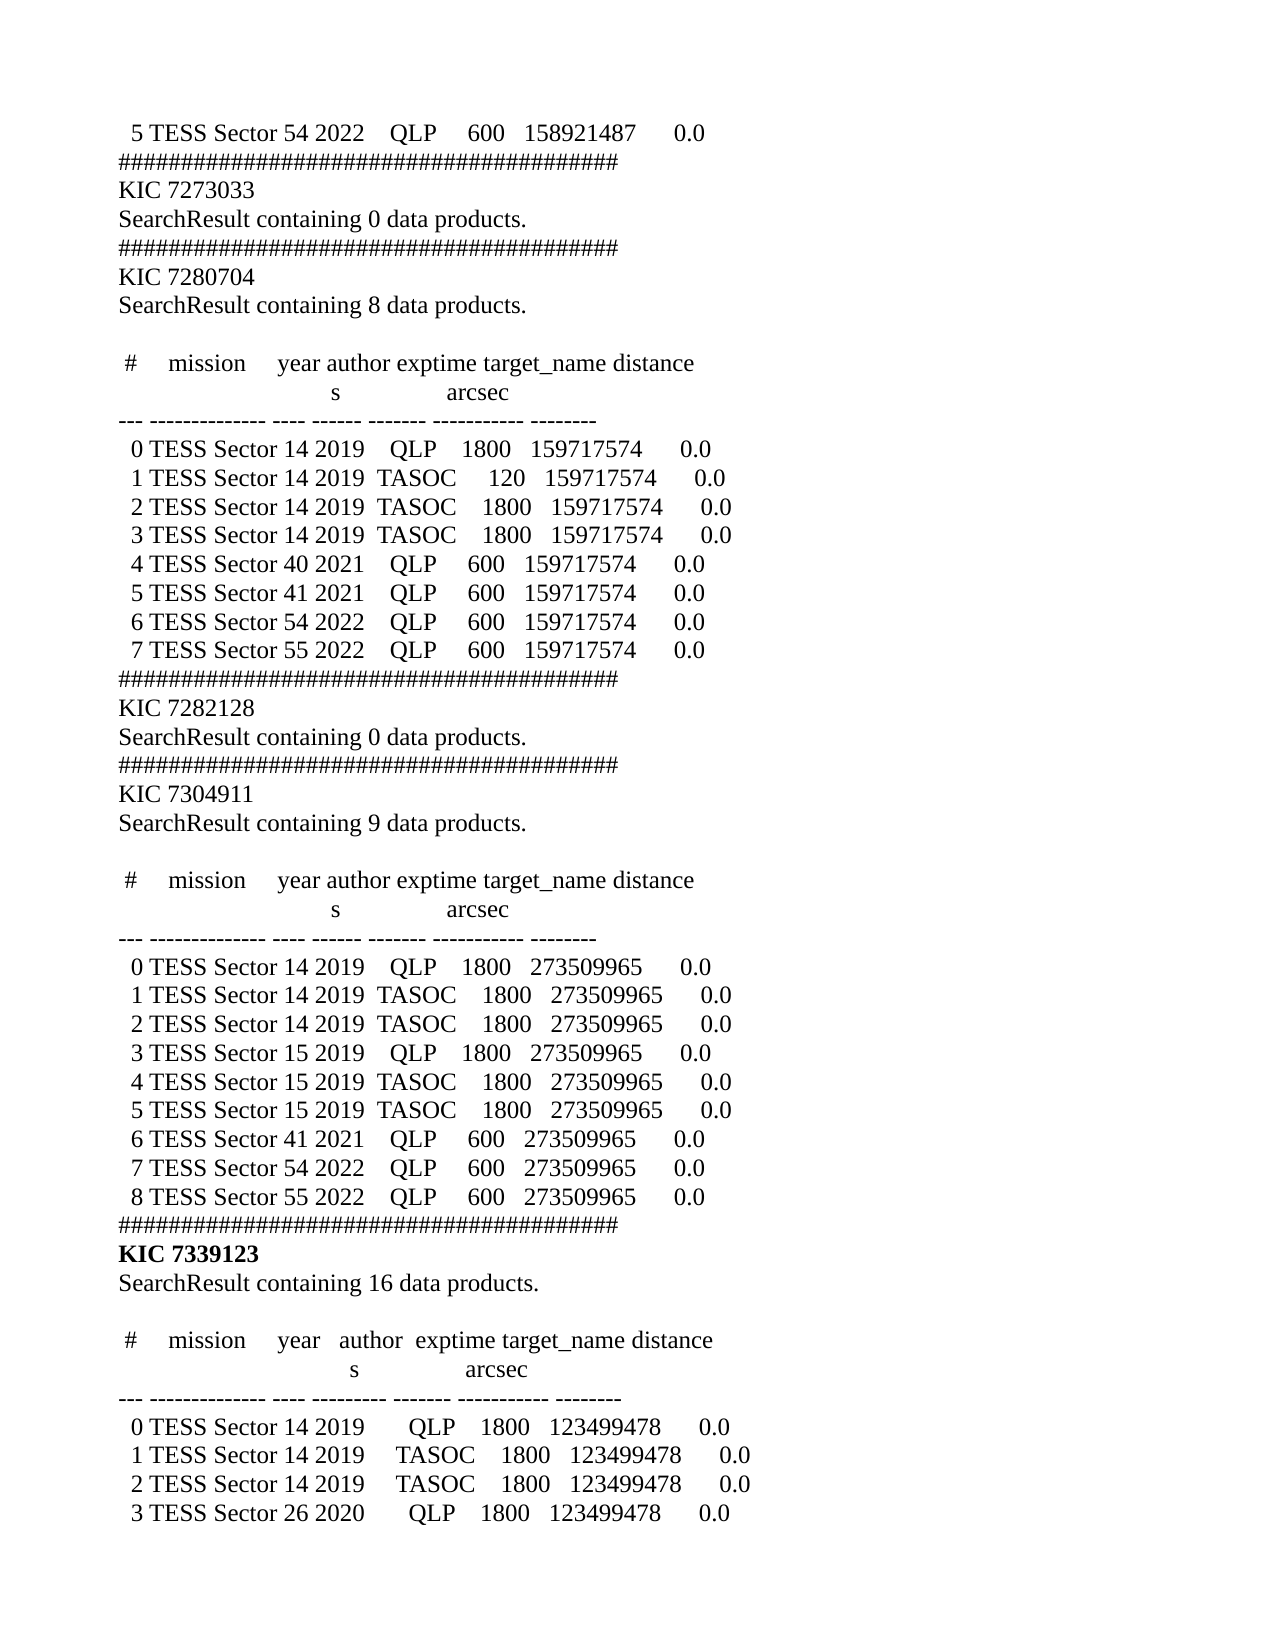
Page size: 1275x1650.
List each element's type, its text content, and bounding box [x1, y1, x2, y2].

text KIC 7304911 [118, 779, 1157, 808]
text --- -------------- ---- ------ ------- ----------- -------- [118, 406, 1157, 434]
text 1 TESS Sector 14 2019 TASOC 1800 123499478 0.0 [118, 1441, 1157, 1469]
text 8 TESS Sector 55 2022 QLP 600 273509965 0.0 [118, 1182, 1157, 1211]
text ######################################## [118, 1211, 1157, 1239]
text KIC 7273033 [118, 176, 1157, 204]
text 3 TESS Sector 26 2020 QLP 1800 123499478 0.0 [118, 1498, 1157, 1527]
text 2 TESS Sector 14 2019 TASOC 1800 123499478 0.0 [118, 1469, 1157, 1498]
text --- -------------- ---- ------ ------- ----------- -------- [118, 923, 1157, 952]
text ######################################## [118, 233, 1157, 262]
text 0 TESS Sector 14 2019 QLP 1800 159717574 0.0 [118, 434, 1157, 463]
text KIC 7280704 [118, 262, 1157, 291]
text 4 TESS Sector 40 2021 QLP 600 159717574 0.0 [118, 549, 1157, 578]
text 3 TESS Sector 14 2019 TASOC 1800 159717574 0.0 [118, 521, 1157, 549]
text 4 TESS Sector 15 2019 TASOC 1800 273509965 0.0 [118, 1067, 1157, 1096]
text s arcsec [118, 894, 1157, 923]
text ######################################## [118, 751, 1157, 779]
text 7 TESS Sector 54 2022 QLP 600 273509965 0.0 [118, 1153, 1157, 1182]
text 3 TESS Sector 15 2019 QLP 1800 273509965 0.0 [118, 1038, 1157, 1067]
text s arcsec [118, 1354, 1157, 1383]
text KIC 7282128 [118, 693, 1157, 722]
text SearchResult containing 8 data products. [118, 291, 1157, 319]
text 7 TESS Sector 55 2022 QLP 600 159717574 0.0 [118, 636, 1157, 664]
text 0 TESS Sector 14 2019 QLP 1800 123499478 0.0 [118, 1412, 1157, 1441]
text --- -------------- ---- --------- ------- ----------- -------- [118, 1383, 1157, 1412]
text 6 TESS Sector 41 2021 QLP 600 273509965 0.0 [118, 1124, 1157, 1153]
text SearchResult containing 9 data products. [118, 808, 1157, 837]
text ######################################## [118, 664, 1157, 693]
text # mission year author exptime target_name distance [118, 866, 1157, 894]
text s arcsec [118, 377, 1157, 406]
text 6 TESS Sector 54 2022 QLP 600 159717574 0.0 [118, 607, 1157, 636]
text # mission year author exptime target_name distance [118, 348, 1157, 377]
text 5 TESS Sector 15 2019 TASOC 1800 273509965 0.0 [118, 1096, 1157, 1124]
text SearchResult containing 0 data products. [118, 722, 1157, 751]
text 5 TESS Sector 54 2022 QLP 600 158921487 0.0 [118, 118, 1157, 147]
text 0 TESS Sector 14 2019 QLP 1800 273509965 0.0 [118, 952, 1157, 981]
text 5 TESS Sector 41 2021 QLP 600 159717574 0.0 [118, 578, 1157, 607]
text SearchResult containing 0 data products. [118, 204, 1157, 233]
text 2 TESS Sector 14 2019 TASOC 1800 273509965 0.0 [118, 1009, 1157, 1038]
text KIC 7339123 [118, 1239, 1157, 1268]
text 1 TESS Sector 14 2019 TASOC 120 159717574 0.0 [118, 463, 1157, 492]
text # mission year author exptime target_name distance [118, 1326, 1157, 1354]
text ######################################## [118, 147, 1157, 176]
text 2 TESS Sector 14 2019 TASOC 1800 159717574 0.0 [118, 492, 1157, 521]
text 1 TESS Sector 14 2019 TASOC 1800 273509965 0.0 [118, 981, 1157, 1009]
text SearchResult containing 16 data products. [118, 1268, 1157, 1297]
